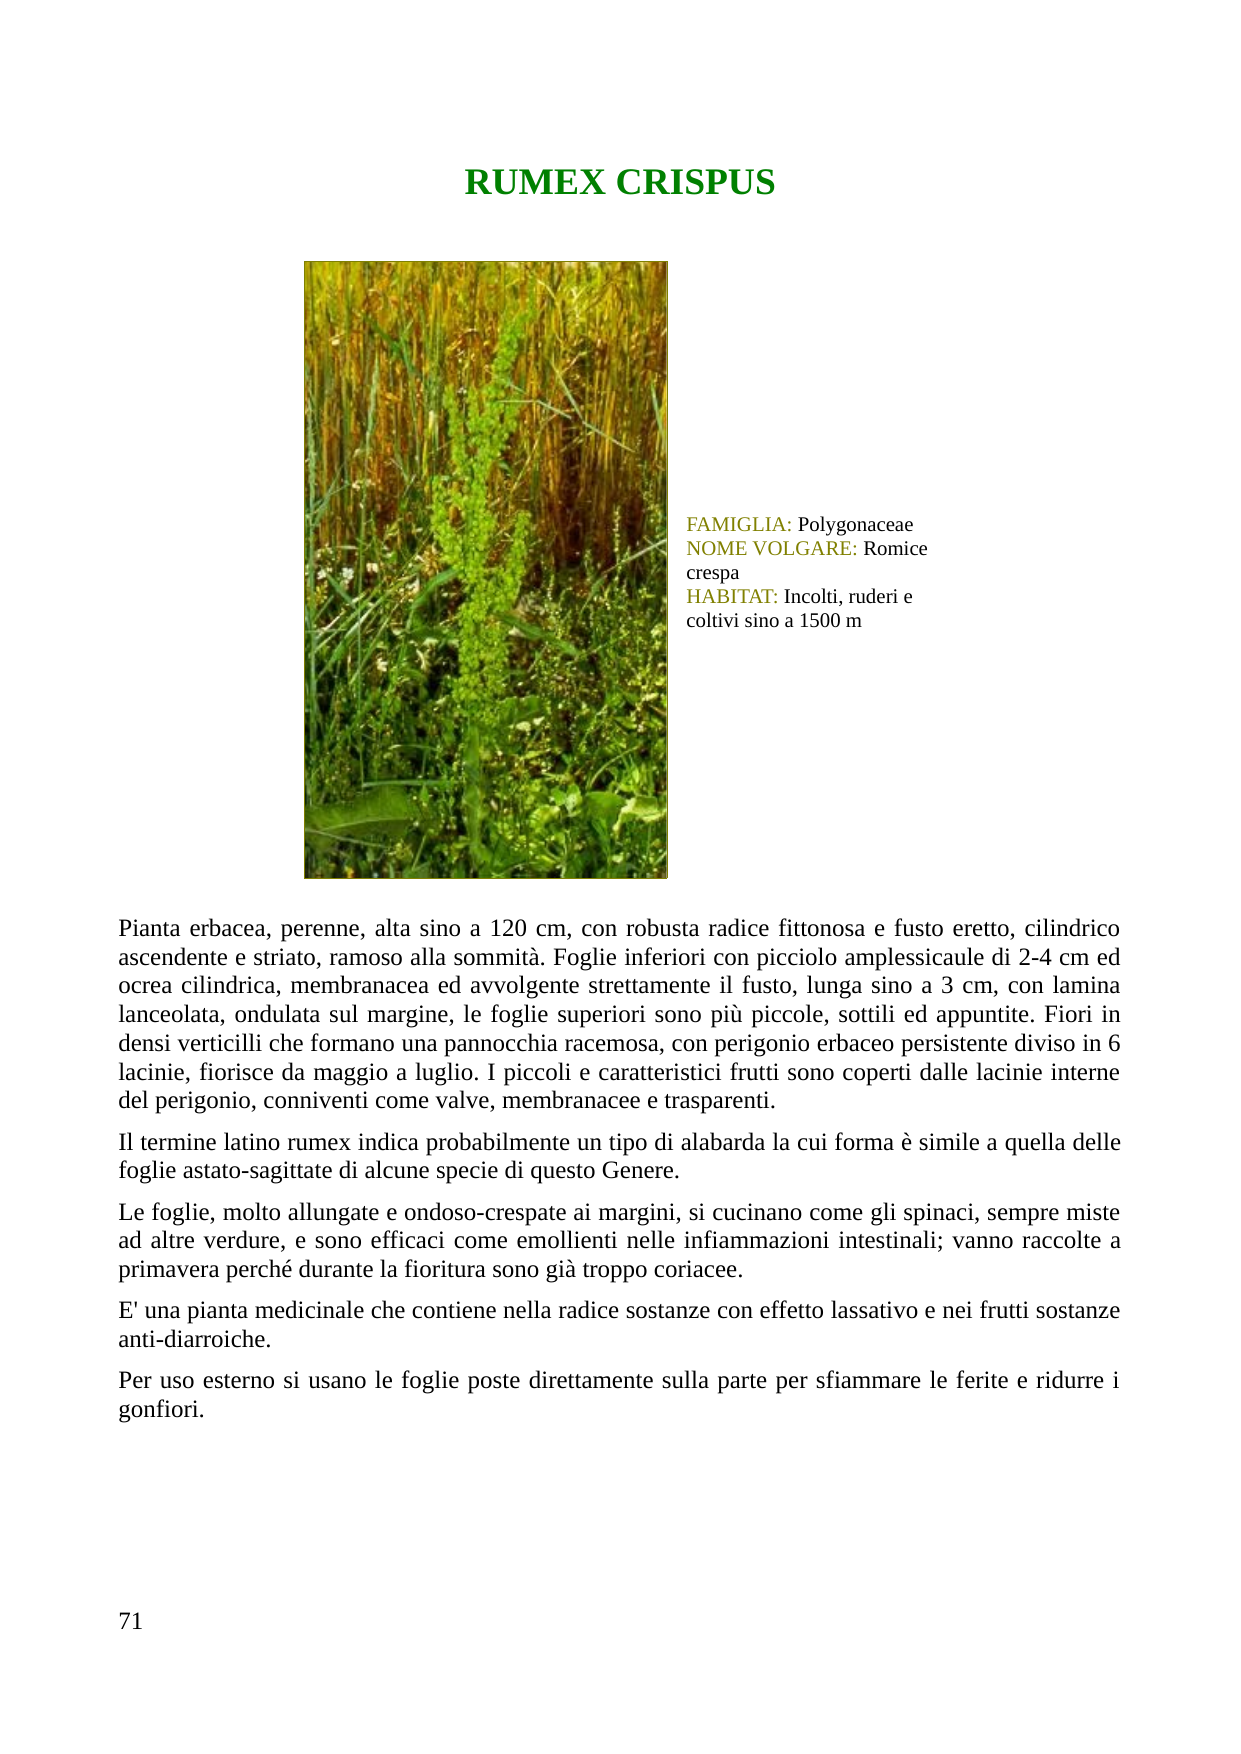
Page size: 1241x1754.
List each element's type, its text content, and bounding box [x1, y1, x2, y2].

table_cell [298, 261, 686, 913]
text Le foglie, molto allungate e ondoso-crespate ai margini, si cucinano come gli spinaci, sempre miste ad altre verdure, e sono efficaci come emollienti nelle infiammazioni intestinali; vanno raccolte a primavera perché durante la fioritura sono già troppo coriacee. [118, 1197, 1122, 1283]
table_header RUMEX CRISPUS [298, 159, 942, 261]
picture [305, 262, 667, 878]
table_cell FAMIGLIA: Polygonaceae NOME VOLGARE: Romice crespa HABITAT: Incolti, ruderi e coltivi sino a 1500 m [686, 261, 942, 913]
text Pianta erbacea, perenne, alta sino a 120 cm, con robusta radice fittonosa e fusto eretto, cilindrico ascendente e striato, ramoso alla sommità. Foglie inferiori con picciolo amplessicaule di 2-4 cm ed ocrea cilindrica, membranacea ed avvolgente strettamente il fusto, lunga sino a 3 cm, con lamina lanceolata, ondulata sul margine, le foglie superiori sono più piccole, sottili ed appuntite. Fiori in densi verticilli che formano una pannocchia racemosa, con perigonio erbaceo persistente diviso in 6 lacinie, fiorisce da maggio a luglio. I piccoli e caratteristici frutti sono coperti dalle lacinie interne del perigonio, conniventi come valve, membranacee e trasparenti. [118, 913, 1122, 1114]
text E' una pianta medicinale che contiene nella radice sostanze con effetto lassativo e nei frutti sostanze anti-diarroiche. [118, 1296, 1122, 1353]
text Il termine latino rumex indica probabilmente un tipo di alabarda la cui forma è simile a quella delle foglie astato-sagittate di alcune specie di questo Genere. [118, 1127, 1122, 1184]
text Per uso esterno si usano le foglie poste direttamente sulla parte per sfiammare le ferite e ridurre i gonfiori. [118, 1366, 1122, 1423]
